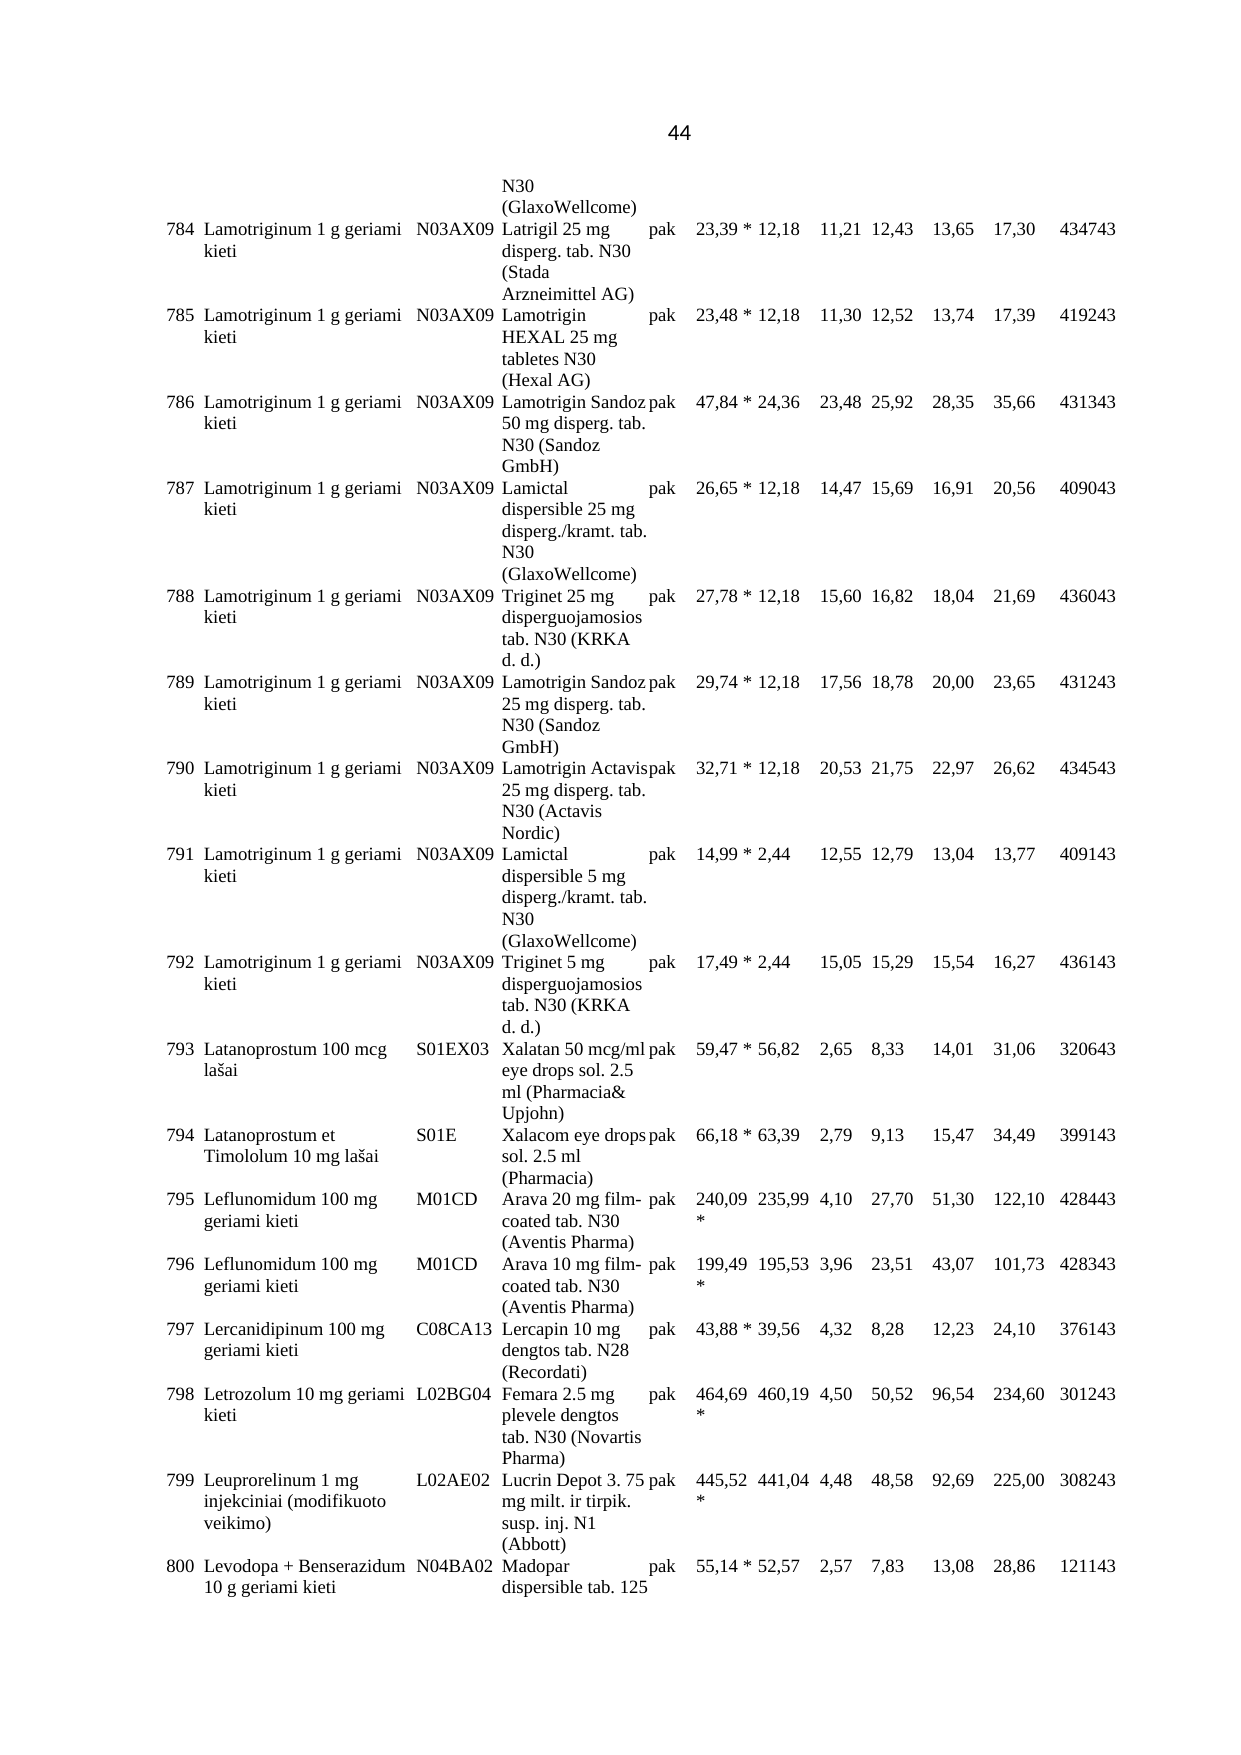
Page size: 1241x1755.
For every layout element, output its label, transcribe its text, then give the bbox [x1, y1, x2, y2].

table_cell [993, 175, 1059, 218]
table_cell 788 [166, 585, 203, 671]
table_cell 35,66 [993, 391, 1059, 477]
table_cell Triginet 25 mg disperguojamosios tab. N30 (KRKA d. d.) [502, 585, 648, 671]
table_cell 436043 [1060, 585, 1127, 671]
table_cell 409043 [1060, 477, 1127, 584]
table_cell pak [649, 1318, 696, 1382]
table_cell Lamotriginum 1 g geriami kieti [204, 477, 416, 584]
table_cell 43,88 * [696, 1318, 758, 1382]
table_cell 11,21 [820, 218, 871, 304]
table_cell Latrigil 25 mg disperg. tab. N30 (Stada Arzneimittel AG) [502, 218, 648, 304]
table_cell 428443 [1060, 1188, 1127, 1253]
table_cell 7,83 [871, 1555, 932, 1598]
table_cell 12,18 [758, 757, 819, 843]
table_cell 12,23 [932, 1318, 993, 1382]
table_cell Lamictal dispersible 25 mg disperg./kramt. tab. N30 (GlaxoWellcome) [502, 477, 648, 584]
table_cell 436143 [1060, 951, 1127, 1037]
table_cell pak [649, 304, 696, 391]
table_cell 26,62 [993, 757, 1059, 843]
table_cell [416, 175, 502, 218]
table_cell Lamotriginum 1 g geriami kieti [204, 218, 416, 304]
table_cell Arava 10 mg film-coated tab. N30 (Aventis Pharma) [502, 1253, 648, 1318]
table_cell 50,52 [871, 1383, 932, 1469]
table_cell 15,60 [820, 585, 871, 671]
table_cell 3,96 [820, 1253, 871, 1318]
table_cell [1060, 175, 1127, 218]
table_cell 4,10 [820, 1188, 871, 1253]
table_cell 15,05 [820, 951, 871, 1037]
table_cell Leuprorelinum 1 mg injekciniai (modifikuoto veikimo) [204, 1469, 416, 1555]
table_cell 12,18 [758, 585, 819, 671]
table_cell N03AX09 [416, 757, 502, 843]
table_cell 4,32 [820, 1318, 871, 1382]
table_cell 12,52 [871, 304, 932, 391]
table_cell pak [649, 585, 696, 671]
table_cell 4,50 [820, 1383, 871, 1469]
table_cell Lamotriginum 1 g geriami kieti [204, 757, 416, 843]
table_cell 8,28 [871, 1318, 932, 1382]
table_cell 11,30 [820, 304, 871, 391]
table_cell 17,56 [820, 671, 871, 757]
table_cell 2,44 [758, 843, 819, 951]
table_cell 32,71 * [696, 757, 758, 843]
table_cell N03AX09 [416, 671, 502, 757]
table_cell 21,75 [871, 757, 932, 843]
table_cell 301243 [1060, 1383, 1127, 1469]
table_cell 14,47 [820, 477, 871, 584]
table_cell 23,48 [820, 391, 871, 477]
table_cell 17,49 * [696, 951, 758, 1037]
table_cell 13,65 [932, 218, 993, 304]
table_cell 121143 [1060, 1555, 1127, 1598]
table_cell 31,06 [993, 1038, 1059, 1124]
table_cell 13,74 [932, 304, 993, 391]
table_cell Lamotrigin HEXAL 25 mg tabletes N30 (Hexal AG) [502, 304, 648, 391]
table_cell 27,70 [871, 1188, 932, 1253]
table_cell 28,35 [932, 391, 993, 477]
table_cell L02BG04 [416, 1383, 502, 1469]
table_cell 791 [166, 843, 203, 951]
table_cell pak [649, 1383, 696, 1469]
table_cell N03AX09 [416, 843, 502, 951]
table_cell 20,53 [820, 757, 871, 843]
table_cell 18,78 [871, 671, 932, 757]
table_cell Lamotrigin Sandoz 25 mg disperg. tab. N30 (Sandoz GmbH) [502, 671, 648, 757]
table_cell 12,55 [820, 843, 871, 951]
table_cell 29,74 * [696, 671, 758, 757]
table_cell Letrozolum 10 mg geriami kieti [204, 1383, 416, 1469]
table_cell N03AX09 [416, 304, 502, 391]
table_cell pak [649, 757, 696, 843]
table_cell 15,29 [871, 951, 932, 1037]
table_cell pak [649, 1555, 696, 1598]
table_cell C08CA13 [416, 1318, 502, 1382]
table_cell 20,00 [932, 671, 993, 757]
table_cell 789 [166, 671, 203, 757]
table_cell 101,73 [993, 1253, 1059, 1318]
table_cell pak [649, 1188, 696, 1253]
table_cell 52,57 [758, 1555, 819, 1598]
table_cell 800 [166, 1555, 203, 1598]
table_cell pak [649, 671, 696, 757]
table_cell 92,69 [932, 1469, 993, 1555]
table_cell N03AX09 [416, 391, 502, 477]
table_cell 787 [166, 477, 203, 584]
table_cell pak [649, 1038, 696, 1124]
table_cell 225,00 [993, 1469, 1059, 1555]
table_cell Lamotriginum 1 g geriami kieti [204, 951, 416, 1037]
table_cell 794 [166, 1124, 203, 1188]
table_cell 9,13 [871, 1124, 932, 1188]
table_cell M01CD [416, 1188, 502, 1253]
table_cell 51,30 [932, 1188, 993, 1253]
table_cell 320643 [1060, 1038, 1127, 1124]
table_cell N04BA02 [416, 1555, 502, 1598]
table_cell [696, 175, 758, 218]
table_cell 63,39 [758, 1124, 819, 1188]
table_cell Lamotriginum 1 g geriami kieti [204, 585, 416, 671]
table_cell 16,27 [993, 951, 1059, 1037]
table_cell 27,78 * [696, 585, 758, 671]
table_cell 16,82 [871, 585, 932, 671]
table_cell 39,56 [758, 1318, 819, 1382]
table_cell 428343 [1060, 1253, 1127, 1318]
table_cell 34,49 [993, 1124, 1059, 1188]
table_cell Xalacom eye drops sol. 2.5 ml (Pharmacia) [502, 1124, 648, 1188]
table_cell Triginet 5 mg disperguojamosios tab. N30 (KRKA d. d.) [502, 951, 648, 1037]
table_cell Lamotriginum 1 g geriami kieti [204, 843, 416, 951]
table_cell pak [649, 1253, 696, 1318]
table_cell 464,69 * [696, 1383, 758, 1469]
table_cell 793 [166, 1038, 203, 1124]
table_cell Lamictal dispersible 5 mg disperg./kramt. tab. N30 (GlaxoWellcome) [502, 843, 648, 951]
table_cell 24,10 [993, 1318, 1059, 1382]
table_cell 798 [166, 1383, 203, 1469]
table_cell 235,99 [758, 1188, 819, 1253]
table_cell 12,18 [758, 671, 819, 757]
table_cell Lercapin 10 mg dengtos tab. N28 (Recordati) [502, 1318, 648, 1382]
table_cell Lucrin Depot 3. 75 mg milt. ir tirpik. susp. inj. N1 (Abbott) [502, 1469, 648, 1555]
table_cell 66,18 * [696, 1124, 758, 1188]
table_cell 308243 [1060, 1469, 1127, 1555]
table_cell Lamotriginum 1 g geriami kieti [204, 671, 416, 757]
table_cell 199,49 * [696, 1253, 758, 1318]
table_cell L02AE02 [416, 1469, 502, 1555]
table_cell 16,91 [932, 477, 993, 584]
table_cell Lamotriginum 1 g geriami kieti [204, 304, 416, 391]
table_cell N03AX09 [416, 951, 502, 1037]
table_cell 56,82 [758, 1038, 819, 1124]
table_cell 15,47 [932, 1124, 993, 1188]
table_cell 399143 [1060, 1124, 1127, 1188]
table_cell 431243 [1060, 671, 1127, 757]
table_cell Levodopa + Benserazidum 10 g geriami kieti [204, 1555, 416, 1598]
table_cell pak [649, 1469, 696, 1555]
table_cell 17,39 [993, 304, 1059, 391]
table_cell Femara 2.5 mg plevele dengtos tab. N30 (Novartis Pharma) [502, 1383, 648, 1469]
table_cell 12,43 [871, 218, 932, 304]
table_cell [758, 175, 819, 218]
table_cell 2,79 [820, 1124, 871, 1188]
table_cell Leflunomidum 100 mg geriami kieti [204, 1188, 416, 1253]
table_cell 23,48 * [696, 304, 758, 391]
table_cell Lercanidipinum 100 mg geriami kieti [204, 1318, 416, 1382]
table_cell 13,08 [932, 1555, 993, 1598]
table_cell Lamotrigin Actavis 25 mg disperg. tab. N30 (Actavis Nordic) [502, 757, 648, 843]
table_cell 14,99 * [696, 843, 758, 951]
table_cell Arava 20 mg film-coated tab. N30 (Aventis Pharma) [502, 1188, 648, 1253]
table_cell pak [649, 951, 696, 1037]
table_cell 17,30 [993, 218, 1059, 304]
table_cell N30 (GlaxoWellcome) [502, 175, 648, 218]
table_cell 434543 [1060, 757, 1127, 843]
table_cell 24,36 [758, 391, 819, 477]
table_cell 23,65 [993, 671, 1059, 757]
table_cell M01CD [416, 1253, 502, 1318]
table_cell 47,84 * [696, 391, 758, 477]
table_cell 20,56 [993, 477, 1059, 584]
table_cell 12,79 [871, 843, 932, 951]
table_cell N03AX09 [416, 218, 502, 304]
table_cell 799 [166, 1469, 203, 1555]
table_cell N03AX09 [416, 585, 502, 671]
table_cell 15,54 [932, 951, 993, 1037]
table_cell 797 [166, 1318, 203, 1382]
table_cell pak [649, 391, 696, 477]
table_cell 28,86 [993, 1555, 1059, 1598]
table_cell 13,04 [932, 843, 993, 951]
table_cell 22,97 [932, 757, 993, 843]
table_cell 786 [166, 391, 203, 477]
table_cell 48,58 [871, 1469, 932, 1555]
table_cell Leflunomidum 100 mg geriami kieti [204, 1253, 416, 1318]
table_cell 434743 [1060, 218, 1127, 304]
table_cell 2,44 [758, 951, 819, 1037]
table_cell 785 [166, 304, 203, 391]
table_cell 795 [166, 1188, 203, 1253]
table_cell [166, 175, 203, 218]
table_cell Latanoprostum et Timololum 10 mg lašai [204, 1124, 416, 1188]
table_cell 790 [166, 757, 203, 843]
table_cell Xalatan 50 mcg/ml eye drops sol. 2.5 ml (Pharmacia& Upjohn) [502, 1038, 648, 1124]
table_cell [649, 175, 696, 218]
table_cell pak [649, 1124, 696, 1188]
table_cell 240,09 * [696, 1188, 758, 1253]
table_cell pak [649, 218, 696, 304]
table_cell 441,04 [758, 1469, 819, 1555]
table_cell 21,69 [993, 585, 1059, 671]
table_cell pak [649, 843, 696, 951]
table_cell 55,14 * [696, 1555, 758, 1598]
table_cell 12,18 [758, 218, 819, 304]
table_cell N03AX09 [416, 477, 502, 584]
table_cell 376143 [1060, 1318, 1127, 1382]
table_cell 445,52 * [696, 1469, 758, 1555]
table_cell 23,39 * [696, 218, 758, 304]
table_cell Lamotrigin Sandoz 50 mg disperg. tab. N30 (Sandoz GmbH) [502, 391, 648, 477]
table_cell 8,33 [871, 1038, 932, 1124]
table_cell 12,18 [758, 477, 819, 584]
table_cell 18,04 [932, 585, 993, 671]
table_cell [932, 175, 993, 218]
table_cell 25,92 [871, 391, 932, 477]
table_cell 43,07 [932, 1253, 993, 1318]
table_cell 796 [166, 1253, 203, 1318]
table_cell 59,47 * [696, 1038, 758, 1124]
table_cell 26,65 * [696, 477, 758, 584]
table_cell 4,48 [820, 1469, 871, 1555]
table_cell Latanoprostum 100 mcg lašai [204, 1038, 416, 1124]
table_cell Lamotriginum 1 g geriami kieti [204, 391, 416, 477]
table_cell [204, 175, 416, 218]
table_cell S01E [416, 1124, 502, 1188]
table_cell 234,60 [993, 1383, 1059, 1469]
table_cell 2,65 [820, 1038, 871, 1124]
table_cell 13,77 [993, 843, 1059, 951]
table_cell 460,19 [758, 1383, 819, 1469]
table_cell 96,54 [932, 1383, 993, 1469]
table_cell [820, 175, 871, 218]
table_cell 12,18 [758, 304, 819, 391]
table_cell 784 [166, 218, 203, 304]
table_cell 14,01 [932, 1038, 993, 1124]
table_cell 23,51 [871, 1253, 932, 1318]
table_cell 419243 [1060, 304, 1127, 391]
table_cell 195,53 [758, 1253, 819, 1318]
table_cell 409143 [1060, 843, 1127, 951]
table_cell 431343 [1060, 391, 1127, 477]
table_cell 792 [166, 951, 203, 1037]
table_cell Madopar dispersible tab. 125 [502, 1555, 648, 1598]
table_cell 15,69 [871, 477, 932, 584]
table_cell [871, 175, 932, 218]
table_cell pak [649, 477, 696, 584]
table_cell 2,57 [820, 1555, 871, 1598]
table_cell 122,10 [993, 1188, 1059, 1253]
table_cell S01EX03 [416, 1038, 502, 1124]
